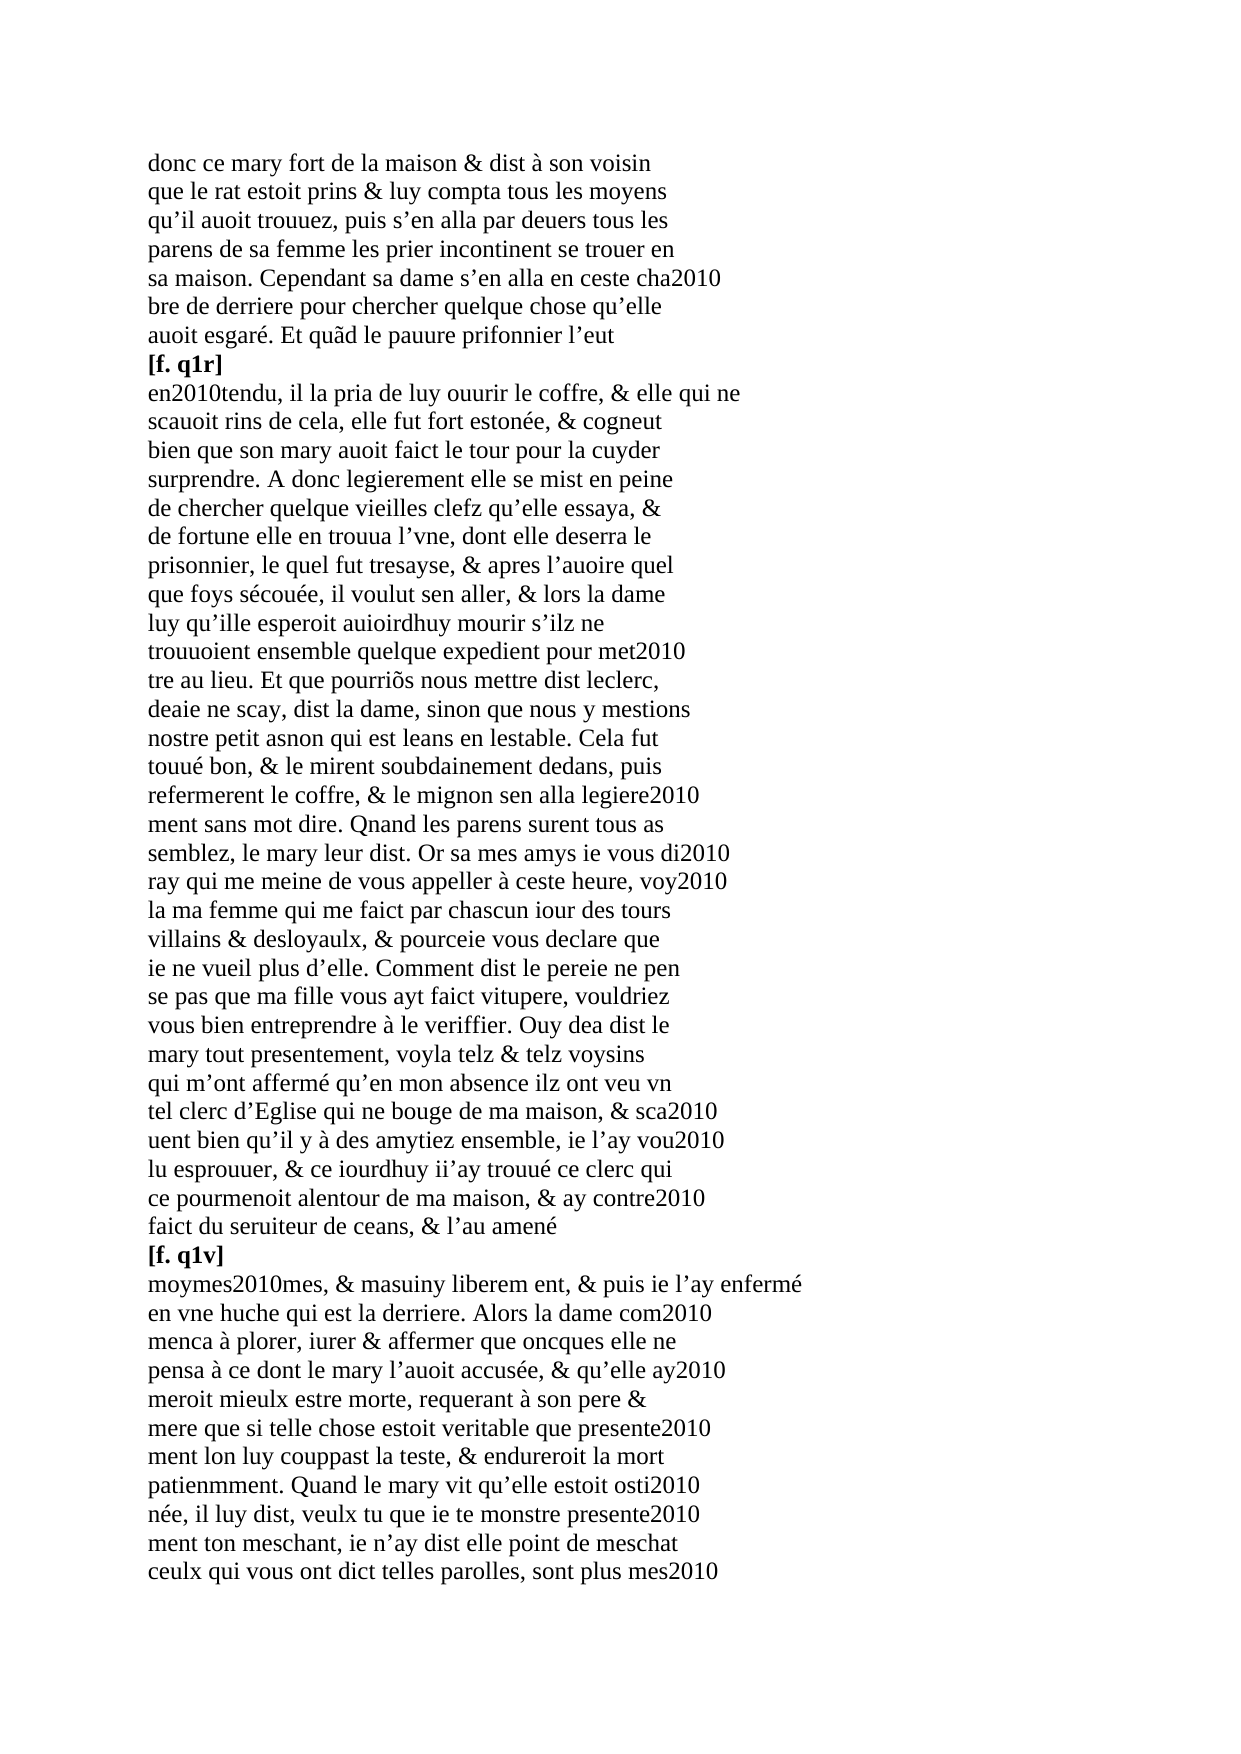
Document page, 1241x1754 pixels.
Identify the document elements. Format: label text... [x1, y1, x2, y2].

text donc ce mary fort de la maison & dist à son voisin que le rat estoit prins & luy compta tous les moyens qu’il auoit trouuez, puis s’en alla par deuers tous les parens de sa femme les prier incontinent se trouer en sa maison. Cependant sa dame s’en alla en ceste cha2010 bre de derriere pour chercher quelque chose qu’elle auoit esgaré. Et quãd le pauure prifonnier l’eut [f. q1r] en2010tendu, il la pria de luy ouurir le coffre, & elle qui ne scauoit rins de cela, elle fut fort estonée, & cogneut bien que son mary auoit faict le tour pour la cuyder surprendre. A donc legierement elle se mist en peine de chercher quelque vieilles clefz qu’elle essaya, & de fortune elle en trouua l’vne, dont elle deserra le prisonnier, le quel fut tresayse, & apres l’auoire quel que foys sécouée, il voulut sen aller, & lors la dame luy qu’ille esperoit auioirdhuy mourir s’ilz ne trouuoient ensemble quelque expedient pour met2010 tre au lieu. Et que pourriõs nous mettre dist leclerc, deaie ne scay, dist la dame, sinon que nous y mestions nostre petit asnon qui est leans en lestable. Cela fut touué bon, & le mirent soubdainement dedans, puis refermerent le coffre, & le mignon sen alla legiere2010 ment sans mot dire. Qnand les parens surent tous as semblez, le mary leur dist. Or sa mes amys ie vous di2010 ray qui me meine de vous appeller à ceste heure, voy2010 la ma femme qui me faict par chascun iour des tours villains & desloyaulx, & pourceie vous declare que ie ne vueil plus d’elle. Comment dist le pereie ne pen se pas que ma fille vous ayt faict vitupere, vouldriez vous bien entreprendre à le veriffier. Ouy dea dist le mary tout presentement, voyla telz & telz voysins qui m’ont affermé qu’en mon absence ilz ont veu vn tel clerc d’Eglise qui ne bouge de ma maison, & sca2010 uent bien qu’il y à des amytiez ensemble, ie l’ay vou2010 lu esprouuer, & ce iourdhuy ii’ay trouué ce clerc qui ce pourmenoit alentour de ma maison, & ay contre2010 faict du seruiteur de ceans, & l’au amené [f. q1v] moymes2010mes, & masuiny liberem ent, & puis ie l’ay enfermé en vne huche qui est la derriere. Alors la dame com2010 menca à plorer, iurer & affermer que oncques elle ne pensa à ce dont le mary l’auoit accusée, & qu’elle ay2010 meroit mieulx estre morte, requerant à son pere & mere que si telle chose estoit veritable que presente2010 ment lon luy couppast la teste, & endureroit la mort patienmment. Quand le mary vit qu’elle estoit osti2010 née, il luy dist, veulx tu que ie te monstre presente2010 ment ton meschant, ie n’ay dist elle point de meschat ceulx qui vous ont dict telles parolles, sont plus mes2010 [148, 148, 1093, 1585]
